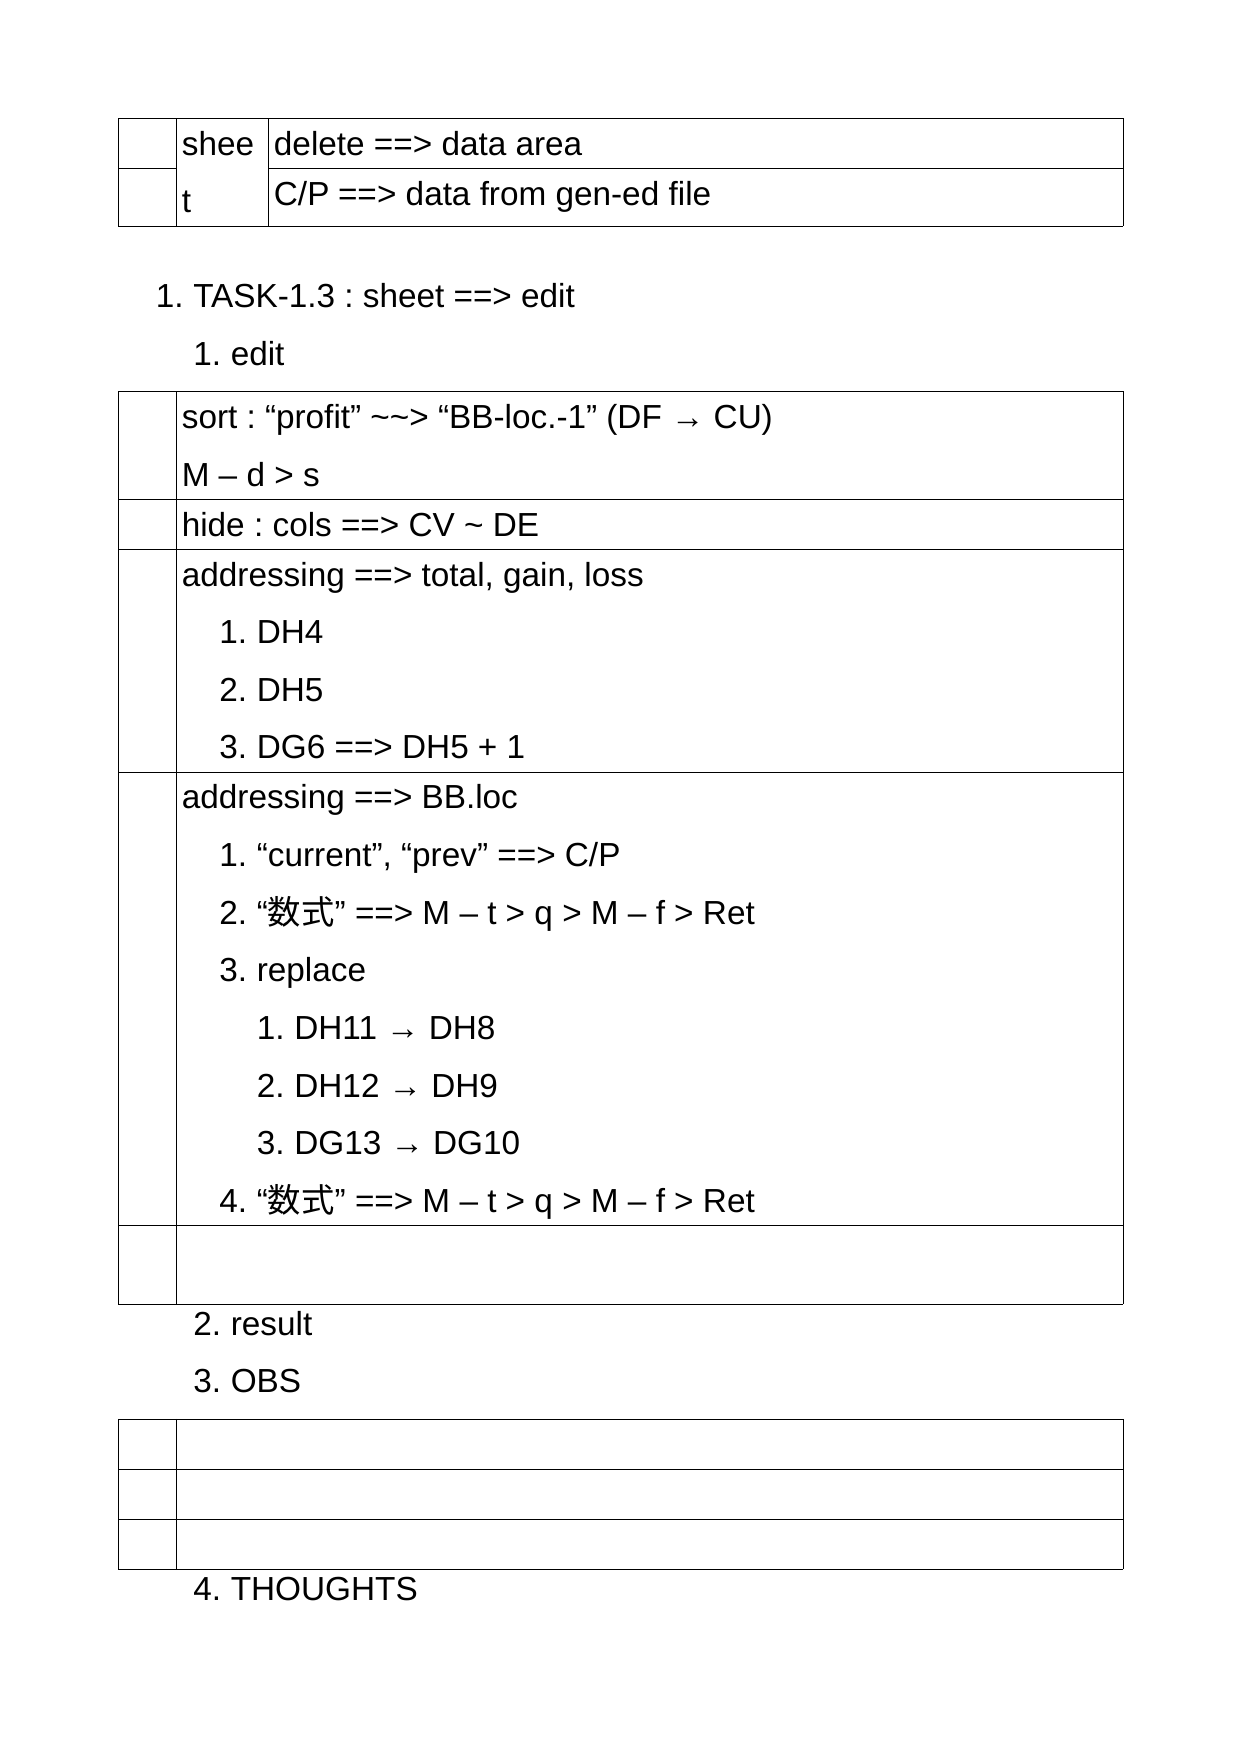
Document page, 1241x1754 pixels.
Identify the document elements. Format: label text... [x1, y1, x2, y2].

table_cell hide : cols ==> CV ~ DE [177, 500, 1123, 549]
table_cell [119, 550, 176, 772]
table_cell [119, 1470, 176, 1519]
table_cell [119, 169, 176, 226]
table_cell delete ==> data area [269, 119, 1123, 168]
table_header [177, 1420, 1123, 1469]
table_header [119, 392, 176, 499]
table_cell [119, 119, 176, 168]
table_cell [119, 1226, 176, 1304]
list OBS [193, 1361, 1122, 1400]
table_cell addressing ==> BB.loc “current”, “prev” ==> C/P “数式” ==> M – t > q > M – f > Ret replace DH11 → DH8 DH12 → DH9 DG13 → DG10 “数式” ==> M – t > q > M – f > Ret [177, 773, 1123, 1225]
list result [193, 1305, 1122, 1342]
table_header sort : “profit” ~~> “BB-loc.-1” (DF → CU) M – d > s [177, 392, 1123, 499]
table_cell [119, 1520, 176, 1569]
table_cell [119, 773, 176, 1225]
table_header [119, 1420, 176, 1469]
table_cell addressing ==> total, gain, loss DH4 DH5 DG6 ==> DH5 + 1 [177, 550, 1123, 772]
table_cell [177, 1470, 1123, 1519]
table_cell C/P ==> data from gen-ed file [269, 169, 1123, 226]
list THOUGHTS [193, 1570, 1122, 1607]
list edit [193, 334, 1122, 372]
table_cell [119, 500, 176, 549]
table_cell [177, 1520, 1123, 1569]
table_cell [177, 1226, 1123, 1304]
table_cell sheet [177, 119, 268, 226]
list TASK-1.3 : sheet ==> edit [156, 276, 1122, 314]
